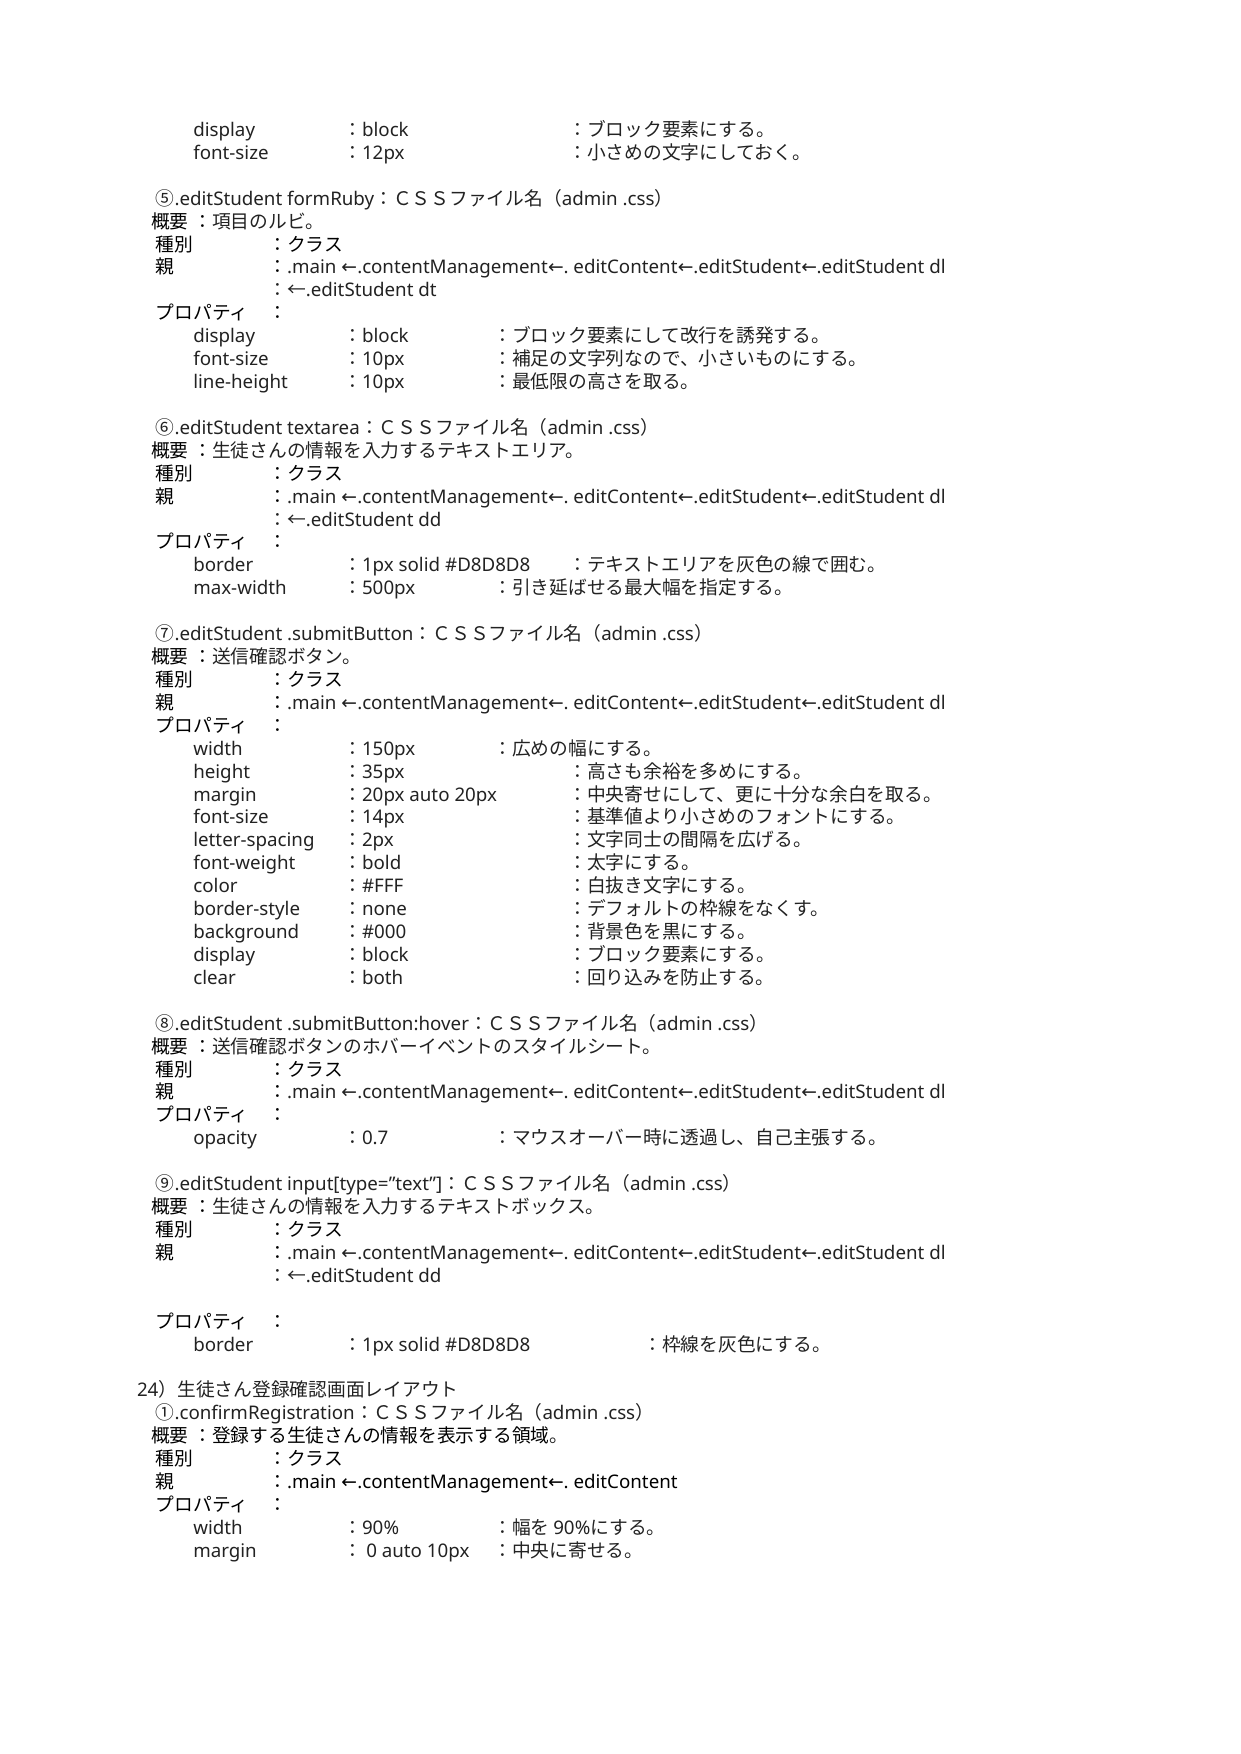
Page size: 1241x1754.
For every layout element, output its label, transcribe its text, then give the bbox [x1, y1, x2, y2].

text 種別 ：クラス [118, 233, 1122, 256]
text 親 ：.main ←.contentManagement←. editContent←.editStudent←.editStudent dl [118, 256, 1122, 278]
text ⑨.editStudent input[type=”text”]：ＣＳＳファイル名（admin .css） [118, 1172, 1122, 1195]
text 親 ：.main ←.contentManagement←. editContent←.editStudent←.editStudent dl [118, 1241, 1122, 1264]
text 概要 ：登録する生徒さんの情報を表示する領域。 [118, 1424, 1122, 1447]
text 概要 ：生徒さんの情報を入力するテキストボックス。 [118, 1195, 1122, 1218]
text margin ： 0 auto 10px ：中央に寄せる。 [118, 1539, 1122, 1562]
text ⑧.editStudent .submitButton:hover：ＣＳＳファイル名（admin .css） [118, 1012, 1122, 1035]
text プロパティ ： [118, 714, 1122, 737]
text ：←.editStudent dd [118, 1264, 1122, 1287]
text ⑦.editStudent .submitButton：ＣＳＳファイル名（admin .css） [118, 622, 1122, 645]
text font-weight ：bold ：太字にする。 [118, 851, 1122, 874]
text 概要 ：送信確認ボタン。 [118, 645, 1122, 668]
text 概要 ：項目のルビ。 [118, 210, 1122, 233]
text 種別 ：クラス [118, 1447, 1122, 1470]
text プロパティ ： [118, 301, 1122, 324]
text プロパティ ： [118, 1493, 1122, 1516]
text letter-spacing ：2px ：文字同士の間隔を広げる。 [118, 828, 1122, 851]
text border-style ：none ：デフォルトの枠線をなくす。 [118, 897, 1122, 920]
text max-width ：500px ：引き延ばせる最大幅を指定する。 [118, 576, 1122, 599]
text display ：block ：ブロック要素にして改行を誘発する。 [118, 324, 1122, 347]
text display ：block ：ブロック要素にする。 [118, 943, 1122, 966]
text border ：1px solid #D8D8D8 ：テキストエリアを灰色の線で囲む。 [118, 553, 1122, 576]
text ⑥.editStudent textarea：ＣＳＳファイル名（admin .css） [118, 416, 1122, 439]
text font-size ：10px ：補足の文字列なので、小さいものにする。 [118, 347, 1122, 370]
text clear ：both ：回り込みを防止する。 [118, 966, 1122, 989]
text 親 ：.main ←.contentManagement←. editContent [118, 1470, 1122, 1493]
text ：←.editStudent dt [118, 278, 1122, 301]
text font-size ：14px ：基準値より小さめのフォントにする。 [118, 806, 1122, 828]
text 種別 ：クラス [118, 1218, 1122, 1241]
text margin ：20px auto 20px ：中央寄せにして、更に十分な余白を取る。 [118, 783, 1122, 806]
text width ：150px ：広めの幅にする。 [118, 737, 1122, 760]
text width ：90% ：幅を90%にする。 [118, 1516, 1122, 1539]
text opacity ：0.7 ：マウスオーバー時に透過し、自己主張する。 [118, 1126, 1122, 1149]
text ：←.editStudent dd [118, 508, 1122, 531]
text 種別 ：クラス [118, 668, 1122, 691]
text 種別 ：クラス [118, 462, 1122, 485]
text 種別 ：クラス [118, 1058, 1122, 1081]
text line-height ：10px ：最低限の高さを取る。 [118, 370, 1122, 393]
text 親 ：.main ←.contentManagement←. editContent←.editStudent←.editStudent dl [118, 1081, 1122, 1103]
text ⑤.editStudent formRuby：ＣＳＳファイル名（admin .css） [118, 187, 1122, 210]
text 親 ：.main ←.contentManagement←. editContent←.editStudent←.editStudent dl [118, 485, 1122, 508]
text font-size ：12px ：小さめの文字にしておく。 [118, 141, 1122, 164]
text 24）生徒さん登録確認画面レイアウト [118, 1378, 1122, 1401]
text display ：block ：ブロック要素にする。 [118, 118, 1122, 141]
text height ：35px ：高さも余裕を多めにする。 [118, 760, 1122, 783]
text プロパティ ： [118, 1310, 1122, 1333]
text プロパティ ： [118, 531, 1122, 553]
text background ：#000 ：背景色を黒にする。 [118, 920, 1122, 943]
text color ：#FFF ：白抜き文字にする。 [118, 874, 1122, 897]
text ①.confirmRegistration：ＣＳＳファイル名（admin .css） [118, 1401, 1122, 1424]
text 親 ：.main ←.contentManagement←. editContent←.editStudent←.editStudent dl [118, 691, 1122, 714]
text 概要 ：送信確認ボタンのホバーイベントのスタイルシート。 [118, 1035, 1122, 1058]
text border ：1px solid #D8D8D8 ：枠線を灰色にする。 [118, 1333, 1122, 1356]
text プロパティ ： [118, 1103, 1122, 1126]
text 概要 ：生徒さんの情報を入力するテキストエリア。 [118, 439, 1122, 462]
